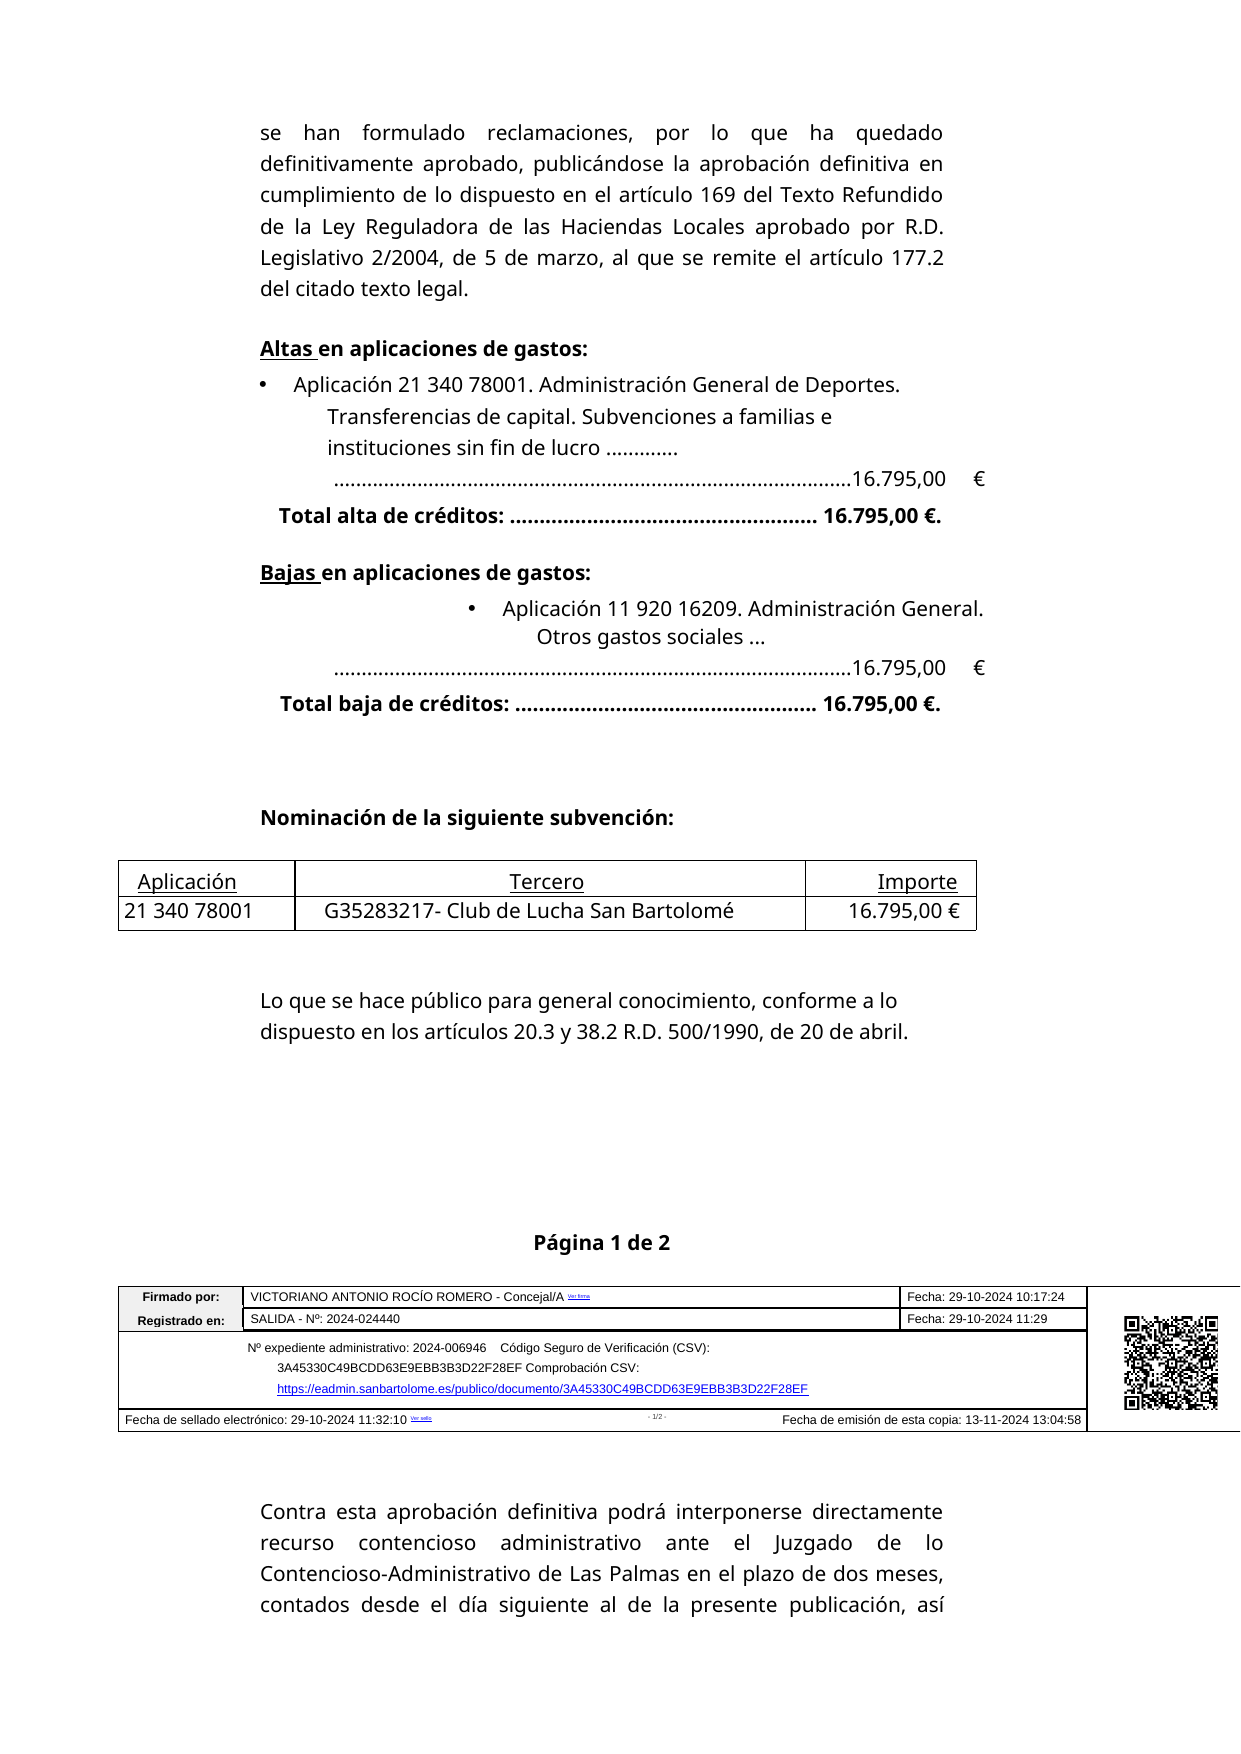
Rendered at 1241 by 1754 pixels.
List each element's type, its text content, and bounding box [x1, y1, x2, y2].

table_header [1088, 1287, 1240, 1431]
text Página 1 de 2 [270, 1228, 933, 1257]
text .............................................................................................16.795,00 € [333, 653, 1025, 681]
table_cell SALIDA - Nº: 2024-024440 [244, 1309, 899, 1329]
table_cell Fecha: 29-10-2024 11:29 [901, 1309, 1086, 1329]
text Nominación de la siguiente subvención: [260, 803, 1122, 831]
text Total alta de créditos: .................................................... 16.795,00 €. [271, 501, 950, 529]
list Aplicación 11 920 16209. Administración General. Otros gastos sociales ... [468, 594, 1025, 651]
table_header VICTORIANO ANTONIO ROCÍO ROMERO - Concejal/A Ver firma [244, 1287, 899, 1307]
text Contra esta aprobación definitiva podrá interponerse directamente recurso contencioso administrativo ante el Juzgado de lo Contencioso-Administrativo de Las Palmas en el plazo de dos meses, contados desde el día siguiente al de la presente publicación, así [260, 1497, 944, 1619]
table_header Fecha: 29-10-2024 10:17:24 [901, 1287, 1086, 1307]
table_cell Fecha de sellado electrónico: 29-10-2024 11:32:10 Ver sello - 1/2 - Fecha de emisión de esta copia: 13-11-2024 13:04:58 [119, 1410, 1086, 1431]
table_header Aplicación [119, 861, 294, 896]
text se han formulado reclamaciones, por lo que ha quedado definitivamente aprobado, publicándose la aprobación definitiva en cumplimiento de lo dispuesto en el artículo 169 del Texto Refundido de la Ley Reguladora de las Haciendas Locales aprobado por R.D. Legislativo 2/2004, de 5 de marzo, al que se remite el artículo 177.2 del citado texto legal. [260, 118, 944, 303]
text Altas en aplicaciones de gastos: [260, 334, 1122, 363]
text Bajas en aplicaciones de gastos: [260, 558, 1122, 586]
table_header Importe [806, 861, 976, 896]
table_header Tercero [296, 861, 805, 896]
table_cell G35283217- Club de Lucha San Bartolomé [296, 897, 805, 930]
list Aplicación 21 340 78001. Administración General de Deportes. Transferencias de capital. Subvenciones a familias e instituciones sin fin de lucro ............. [259, 371, 943, 462]
table_cell 21 340 78001 [119, 897, 294, 930]
text Total baja de créditos: ................................................... 16.795,00 €. [271, 689, 950, 718]
table_cell Registrado en: [119, 1311, 242, 1327]
table_cell Nº expediente administrativo: 2024-006946 Código Seguro de Verificación (CSV): 3A45330C49BCDD63E9EBB3B3D22F28EF Comprobación CSV: https://eadmin.sanbartolome.es/publico/documento/3A45330C49BCDD63E9EBB3B3D22F28EF [119, 1332, 1086, 1408]
table_header Firmado por: [119, 1287, 242, 1305]
text .............................................................................................16.795,00 € [333, 464, 1025, 493]
text Lo que se hace público para general conocimiento, conforme a lo dispuesto en los artículos 20.3 y 38.2 R.D. 500/1990, de 20 de abril. [260, 986, 943, 1046]
table_cell 16.795,00 € [806, 897, 976, 930]
